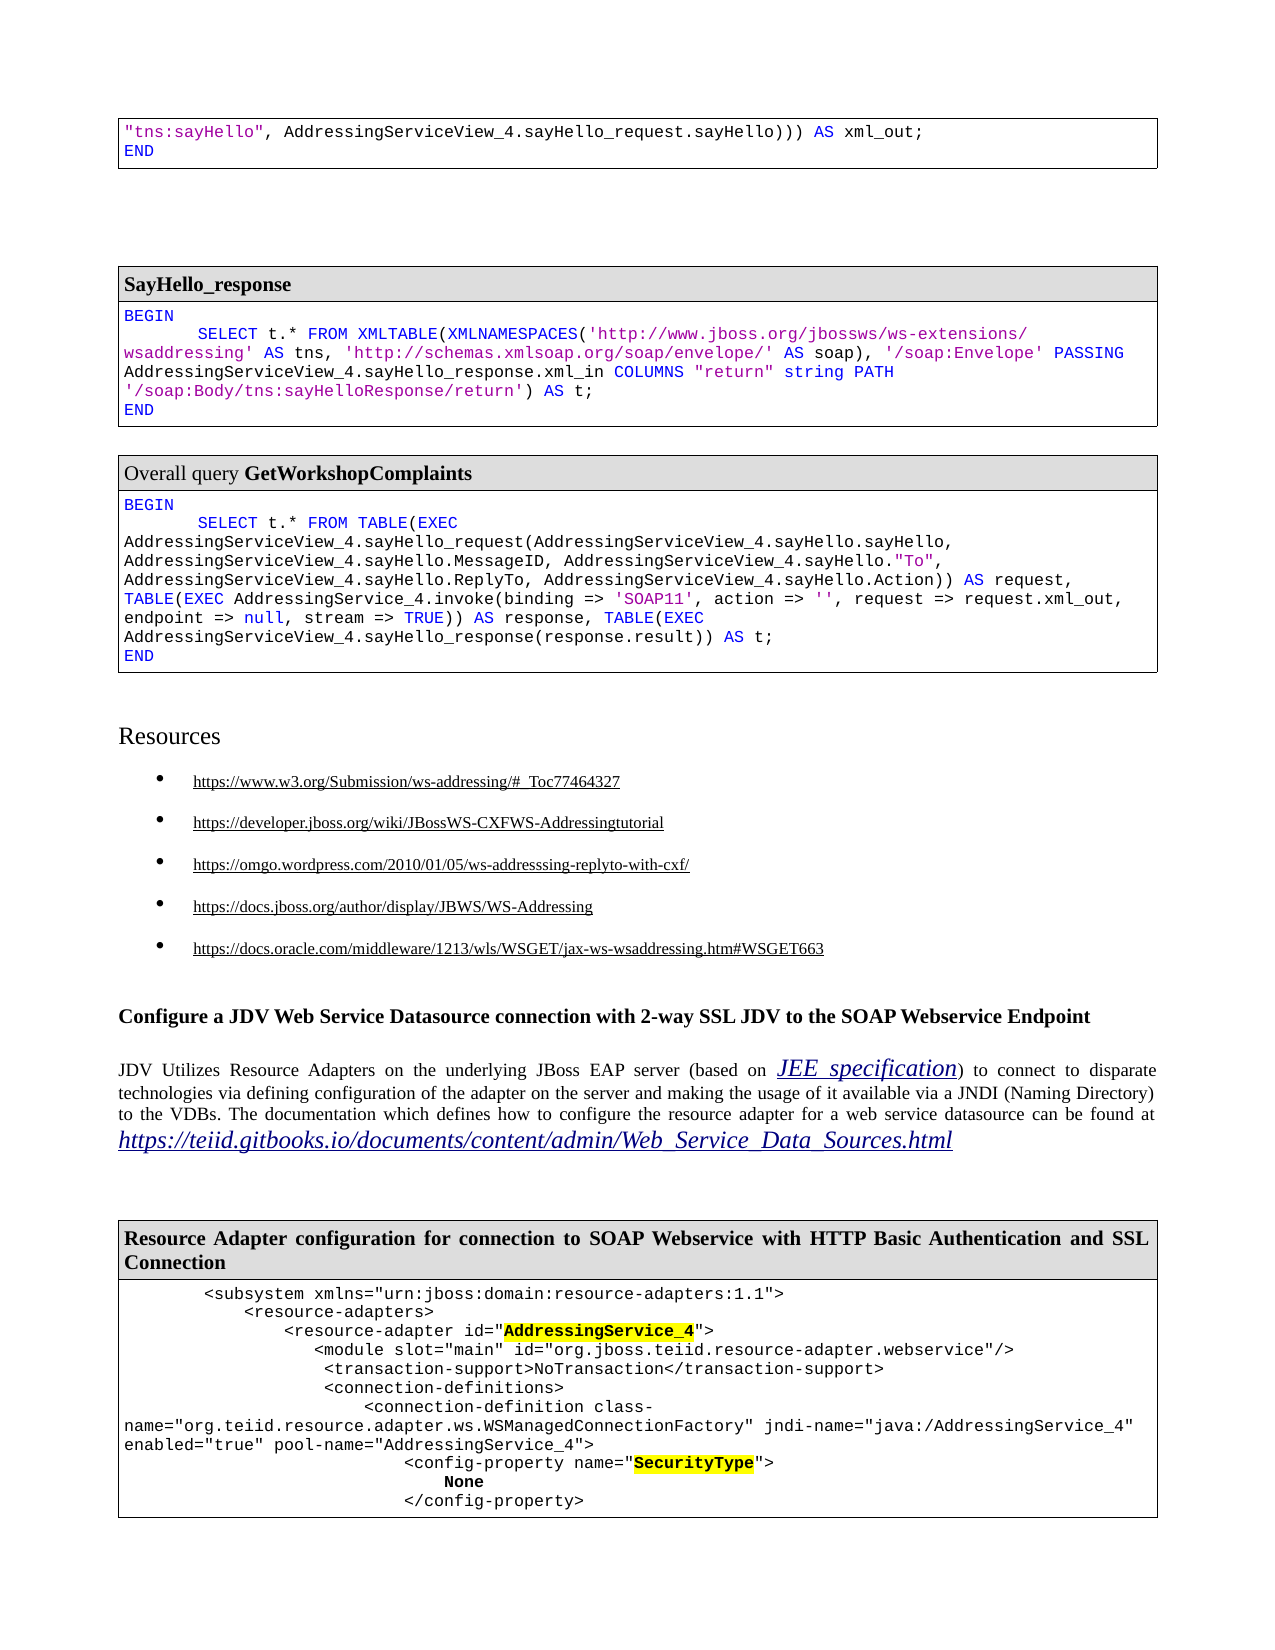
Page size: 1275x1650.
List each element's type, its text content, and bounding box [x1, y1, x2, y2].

list https://www.w3.org/Submission/ws-addressing/#_Toc77464327 [156, 770, 1157, 793]
table_cell <subsystem xmlns="urn:jboss:domain:resource-adapters:1.1"> <resource-adapters> <resource-adapter id="AddressingService_4"> <module slot="main" id="org.jboss.teiid.resource-adapter.webservice"/> <transaction-support>NoTransaction</transaction-support> <connection-definitions> <connection-definition class-name="org.teiid.resource.adapter.ws.WSManagedConnectionFactory" jndi-name="java:/AddressingService_4" enabled="true" pool-name="AddressingService_4"> <config-property name="SecurityType"> None </config-property> [119, 1280, 1157, 1517]
text JDV Utilizes Resource Adapters on the underlying JBoss EAP server (based on JEE specification) to connect to disparate technologies via defining configuration of the adapter on the server and making the usage of it available via a JNDI (Naming Directory) to the VDBs. The documentation which defines how to configure the resource adapter for a web service datasource can be found at https://teiid.gitbooks.io/documents/content/admin/Web_Service_Data_Sources.html [118, 1053, 1157, 1153]
table_cell BEGIN SELECT t.* FROM XMLTABLE(XMLNAMESPACES('http://www.jboss.org/jbossws/ws-extensions/wsaddressing' AS tns, 'http://schemas.xmlsoap.org/soap/envelope/' AS soap), '/soap:Envelope' PASSING AddressingServiceView_4.sayHello_response.xml_in COLUMNS "return" string PATH '/soap:Body/tns:sayHelloResponse/return') AS t; END [119, 302, 1157, 426]
list https://docs.jboss.org/author/display/JBWS/WS-Addressing [156, 895, 1157, 918]
table_cell "tns:sayHello", AddressingServiceView_4.sayHello_request.sayHello))) AS xml_out; END [119, 119, 1157, 167]
table_header Overall query GetWorkshopComplaints [119, 456, 1157, 490]
table_header Resource Adapter configuration for connection to SOAP Webservice with HTTP Basic Authentication and SSL Connection [119, 1221, 1157, 1279]
table_header SayHello_response [119, 267, 1157, 301]
list https://developer.jboss.org/wiki/JBossWS-CXFWS-Addressingtutorial [156, 812, 1157, 834]
list https://omgo.wordpress.com/2010/01/05/ws-addresssing-replyto-with-cxf/ [156, 853, 1157, 876]
list https://docs.oracle.com/middleware/1213/wls/WSGET/jax-ws-wsaddressing.htm#WSGET663 [156, 937, 1157, 960]
table_cell BEGIN SELECT t.* FROM TABLE(EXEC AddressingServiceView_4.sayHello_request(AddressingServiceView_4.sayHello.sayHello, AddressingServiceView_4.sayHello.MessageID, AddressingServiceView_4.sayHello."To", AddressingServiceView_4.sayHello.ReplyTo, AddressingServiceView_4.sayHello.Action)) AS request, TABLE(EXEC AddressingService_4.invoke(binding => 'SOAP11', action => '', request => request.xml_out, endpoint => null, stream => TRUE)) AS response, TABLE(EXEC AddressingServiceView_4.sayHello_response(response.result)) AS t; END [119, 491, 1157, 672]
subtitle Configure a JDV Web Service Datasource connection with 2-way SSL JDV to the SOAP Webservice Endpoint [118, 1004, 1157, 1028]
text Resources [118, 721, 1157, 749]
